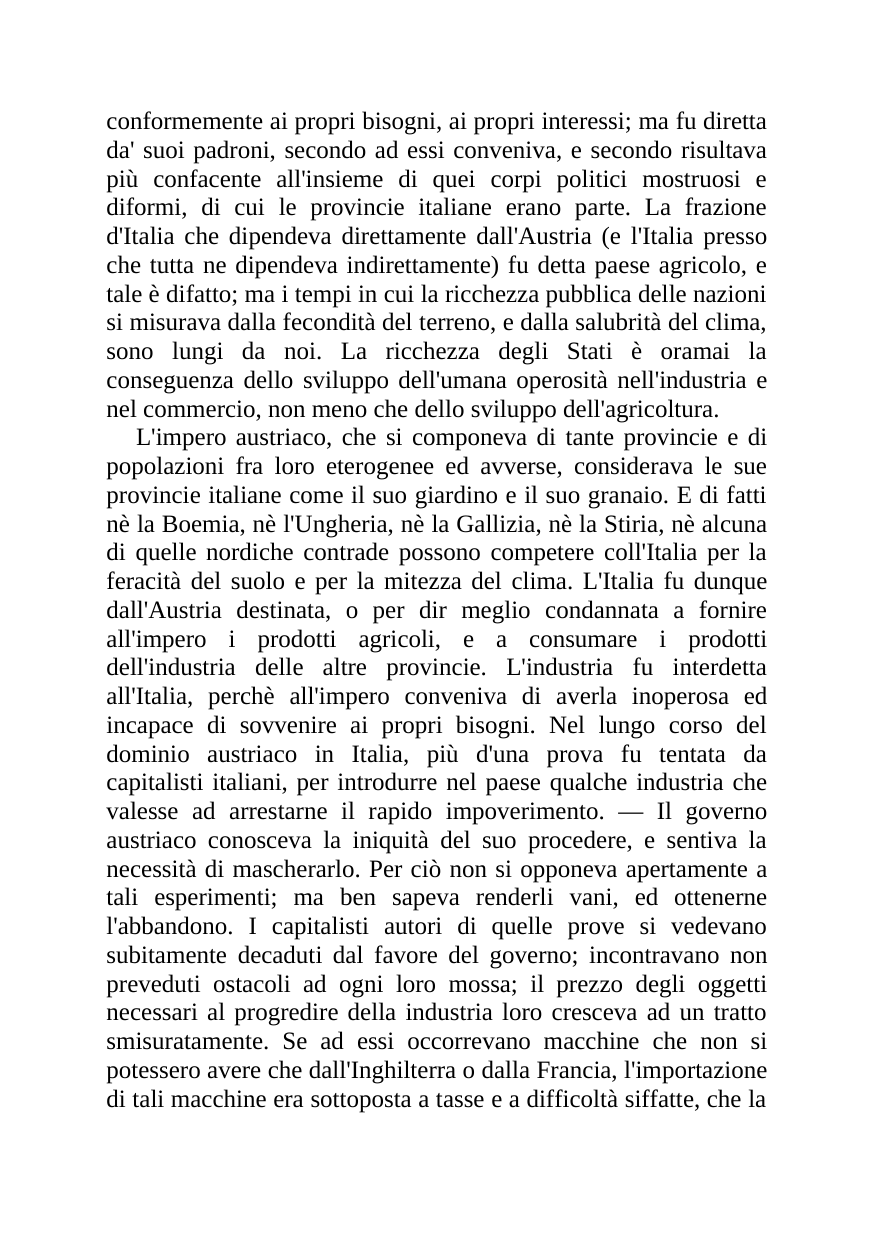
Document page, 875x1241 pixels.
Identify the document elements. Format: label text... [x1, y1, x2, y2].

text conformemente ai propri bisogni, ai propri interessi; ma fu diretta da' suoi padroni, secondo ad essi conveniva, e secondo risultava più confacente all'insieme di quei corpi politici mostruosi e diformi, di cui le provincie italiane erano parte. La frazione d'Italia che dipendeva direttamente dall'Austria (e l'Italia presso che tutta ne dipendeva indirettamente) fu detta paese agricolo, e tale è difatto; ma i tempi in cui la ricchezza pubblica delle nazioni si misurava dalla fecondità del terreno, e dalla salubrità del clima, sono lungi da noi. La ricchezza degli Stati è oramai la conseguenza dello sviluppo dell'umana operosità nell'industria e nel commercio, non meno che dello sviluppo dell'agricoltura. [106, 106, 768, 422]
text L'impero austriaco, che si componeva di tante provincie e di popolazioni fra loro eterogenee ed avverse, considerava le sue provincie italiane come il suo giardino e il suo granaio. E di fatti nè la Boemia, nè l'Ungheria, nè la Gallizia, nè la Stiria, nè alcuna di quelle nordiche contrade possono competere coll'Italia per la feracità del suolo e per la mitezza del clima. L'Italia fu dunque dall'Austria destinata, o per dir meglio condannata a fornire all'impero i prodotti agricoli, e a consumare i prodotti dell'industria delle altre provincie. L'industria fu interdetta all'Italia, perchè all'impero conveniva di averla inoperosa ed incapace di sovvenire ai propri bisogni. Nel lungo corso del dominio austriaco in Italia, più d'una prova fu tentata da capitalisti italiani, per introdurre nel paese qualche industria che valesse ad arrestarne il rapido impoverimento. — Il governo austriaco conosceva la iniquità del suo procedere, e sentiva la necessità di mascherarlo. Per ciò non si opponeva apertamente a tali esperimenti; ma ben sapeva renderli vani, ed ottenerne l'abbandono. I capitalisti autori di quelle prove si vedevano subitamente decaduti dal favore del governo; incontravano non preveduti ostacoli ad ogni loro mossa; il prezzo degli oggetti necessari al progredire della industria loro cresceva ad un tratto smisuratamente. Se ad essi occorrevano macchine che non si potessero avere che dall'Inghilterra o dalla Francia, l'importazione di tali macchine era sottoposta a tasse e a difficoltà siffatte, che la [106, 422, 768, 1112]
